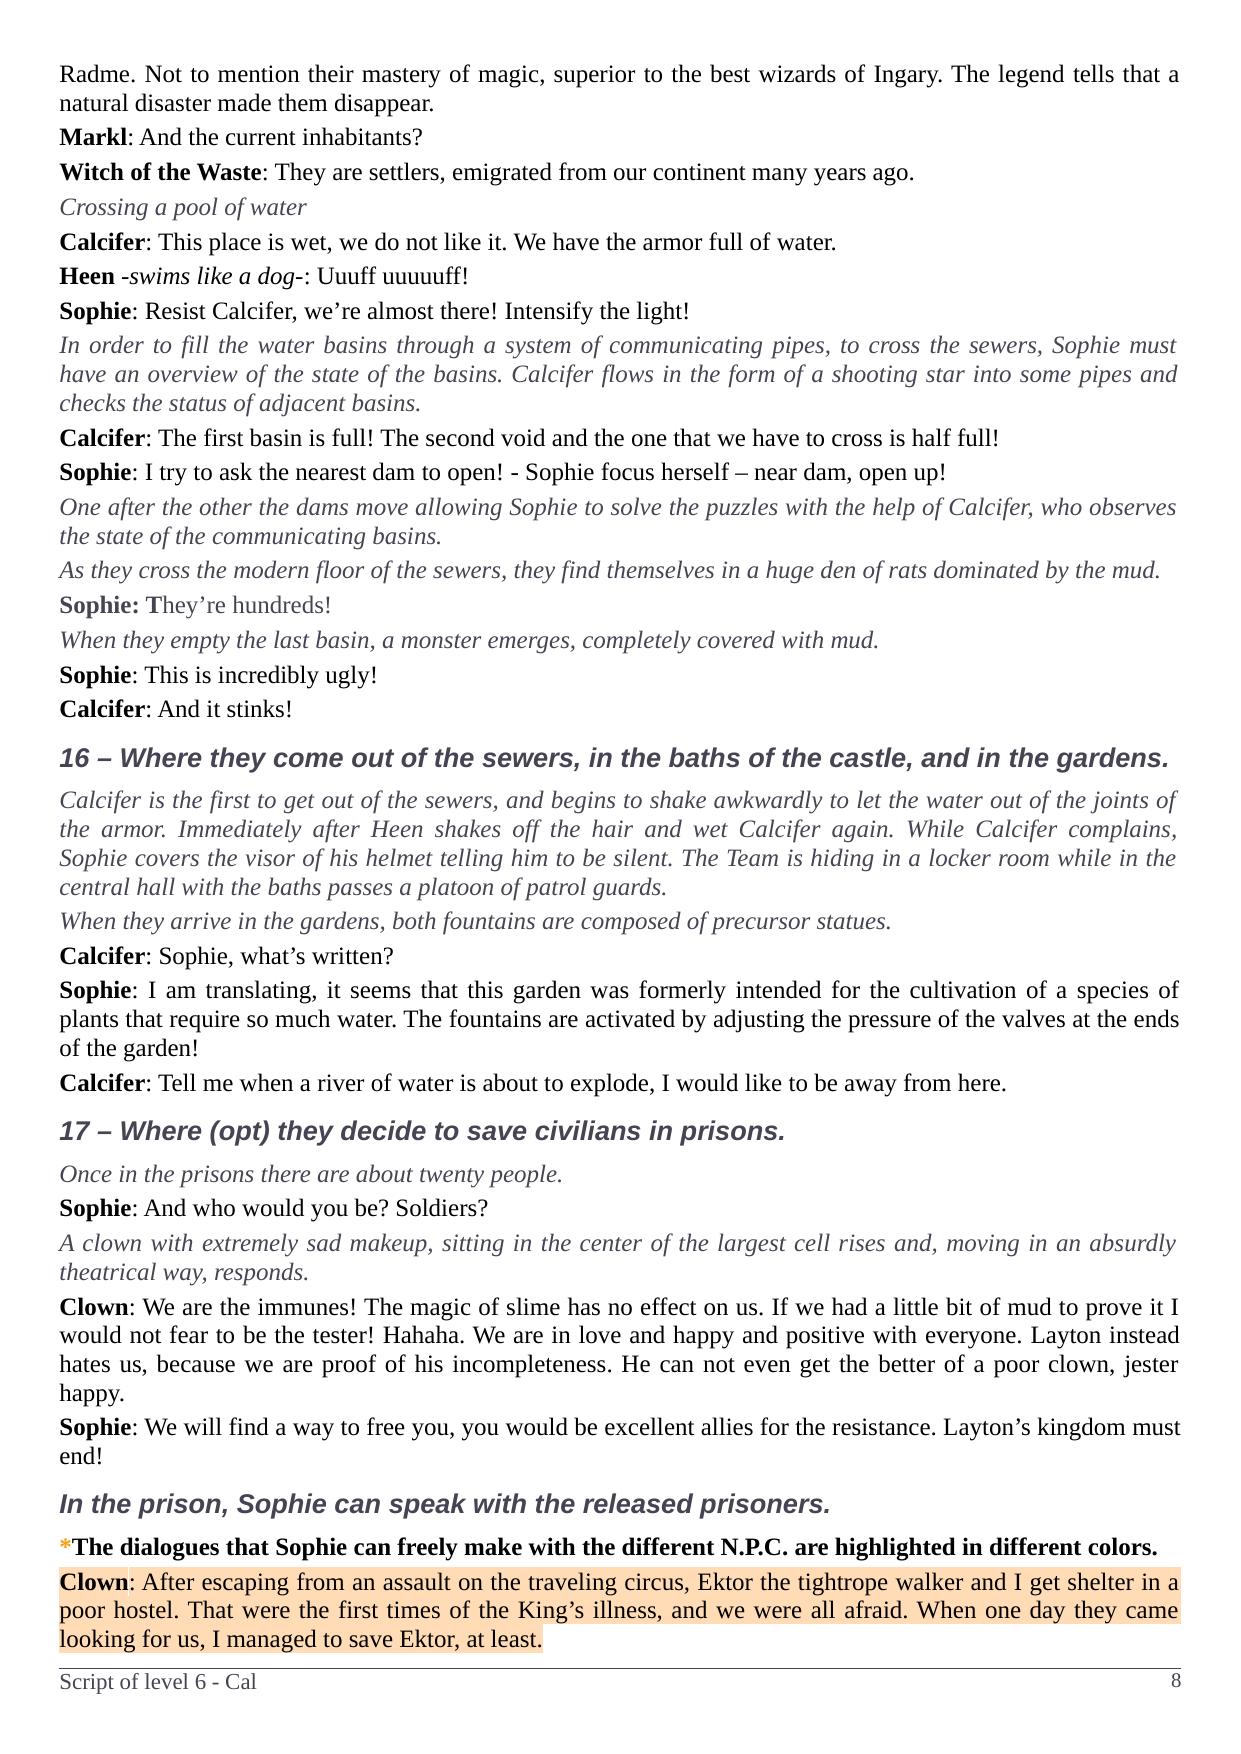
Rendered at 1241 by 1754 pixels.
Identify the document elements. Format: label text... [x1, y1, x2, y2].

text Sophie: And who would you be? Soldiers? [59, 1193, 1181, 1222]
text When they arrive in the gardens, both fountains are composed of precursor statues. [59, 906, 1181, 935]
text Once in the prisons there are about twenty people. [59, 1159, 1181, 1187]
text Clown: We are the immunes! The magic of slime has no effect on us. If we had a little bit of mud to prove it I would not fear to be the tester! Hahaha. We are in love and happy and positive with everyone. Layton instead hates us, because we are proof of his incompleteness. He can not even get the better of a poor clown, jester happy. [59, 1292, 1181, 1407]
text Calcifer: This place is wet, we do not like it. We have the armor full of water. [59, 227, 1181, 255]
text Witch of the Waste: They are settlers, emigrated from our continent many years ago. [59, 157, 1181, 186]
text *The dialogues that Sophie can freely make with the different N.P.C. are highlighted in different colors. [59, 1532, 1181, 1561]
text In order to fill the water basins through a system of communicating pipes, to cross the sewers, Sophie must have an overview of the state of the basins. Calcifer flows in the form of a shooting star into some pipes and checks the status of adjacent basins. [59, 331, 1181, 417]
text One after the other the dams move allowing Sophie to solve the puzzles with the help of Calcifer, who observes the state of the communicating basins. [59, 492, 1181, 550]
text Sophie: Resist Calcifer, we’re almost there! Intensify the light! [59, 296, 1181, 325]
text Calcifer: Tell me when a river of water is about to explode, I would like to be away from here. [59, 1068, 1181, 1097]
text Calcifer: And it stinks! [59, 694, 1181, 723]
text Clown: After escaping from an assault on the traveling circus, Ektor the tightrope walker and I get shelter in a poor hostel. That were the first times of the King’s illness, and we were all afraid. When one day they came looking for us, I managed to save Ektor, at least. [59, 1567, 1181, 1653]
text Sophie: I am translating, it seems that this garden was formerly intended for the cultivation of a species of plants that require so much water. The fountains are activated by adjusting the pressure of the valves at the ends of the garden! [59, 976, 1181, 1062]
text When they empty the last basin, a monster emerges, completely covered with mud. [59, 625, 1181, 654]
text Sophie: I try to ask the nearest dam to open! - Sophie focus herself – near dam, open up! [59, 457, 1181, 486]
text Crossing a pool of water [59, 192, 1181, 221]
text Sophie: They’re hundreds! [59, 590, 1181, 619]
text Calcifer: The first basin is full! The second void and the one that we have to cross is half full! [59, 423, 1181, 452]
subtitle 16 – Where they come out of the sewers, in the baths of the castle, and in the gardens. [59, 742, 1181, 773]
text Calcifer: Sophie, what’s written? [59, 941, 1181, 970]
text Heen -swims like a dog-: Uuuff uuuuuff! [59, 261, 1181, 290]
text A clown with extremely sad makeup, sitting in the center of the largest cell rises and, moving in an absurdly theatrical way, responds. [59, 1228, 1181, 1286]
subtitle 17 – Where (opt) they decide to save civilians in prisons. [59, 1115, 1181, 1146]
text Sophie: This is incredibly ugly! [59, 660, 1181, 688]
subtitle In the prison, Sophie can speak with the released prisoners. [59, 1488, 1181, 1520]
text Sophie: We will find a way to free you, you would be excellent allies for the resistance. Layton’s kingdom must end! [59, 1412, 1181, 1470]
text Calcifer is the first to get out of the sewers, and begins to shake awkwardly to let the water out of the joints of the armor. Immediately after Heen shakes off the hair and wet Calcifer again. While Calcifer complains, Sophie covers the visor of his helmet telling him to be silent. The Team is hiding in a locker room while in the central hall with the baths passes a platoon of patrol guards. [59, 785, 1181, 900]
text As they cross the modern floor of the sewers, they find themselves in a huge den of rats dominated by the mud. [59, 556, 1181, 584]
text Radme. Not to mention their mastery of magic, superior to the best wizards of Ingary. The legend tells that a natural disaster made them disappear. [59, 59, 1181, 117]
text Markl: And the current inhabitants? [59, 122, 1181, 151]
